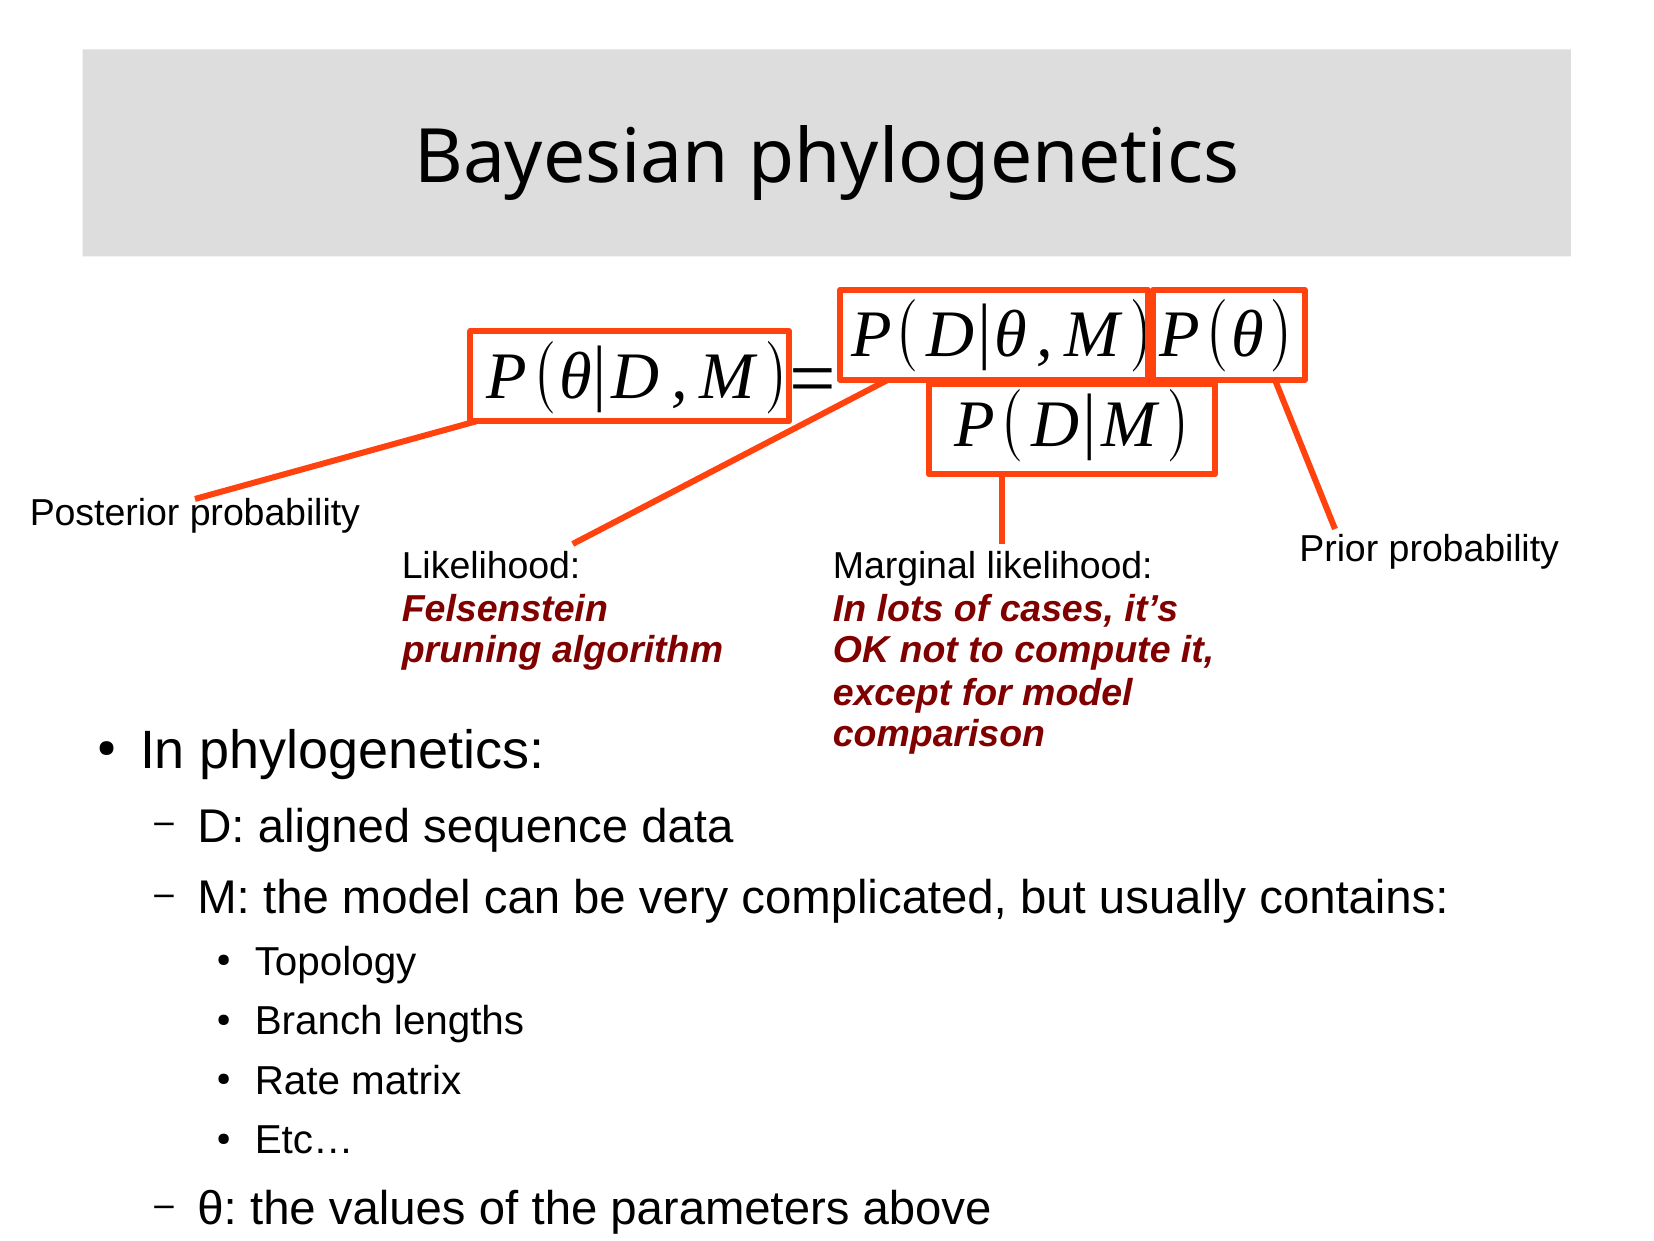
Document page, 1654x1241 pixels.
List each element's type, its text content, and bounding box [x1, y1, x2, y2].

list In phylogenetics: D: aligned sequence data M: the model can be very complicated, but usually contains: Topology Branch lengths Rate matrix Etc… θ: the values of the parameters above [82, 550, 1571, 1241]
chart [731, 383, 926, 466]
chart [476, 334, 786, 418]
chart [932, 387, 1212, 466]
text_box Likelihood: Felsenstein pruning algorithm [387, 537, 763, 679]
chart [1280, 383, 1303, 438]
chart [843, 296, 1145, 377]
text_box Prior probability [1284, 519, 1654, 577]
chart [476, 296, 873, 466]
chart [1218, 383, 1303, 466]
text_box Posterior probability [15, 484, 391, 542]
chart [1156, 296, 1302, 377]
title Bayesian phylogenetics [82, 49, 1571, 257]
text_box Marginal likelihood: In lots of cases, it’s OK not to compute it, except for model comparison [818, 537, 1231, 763]
